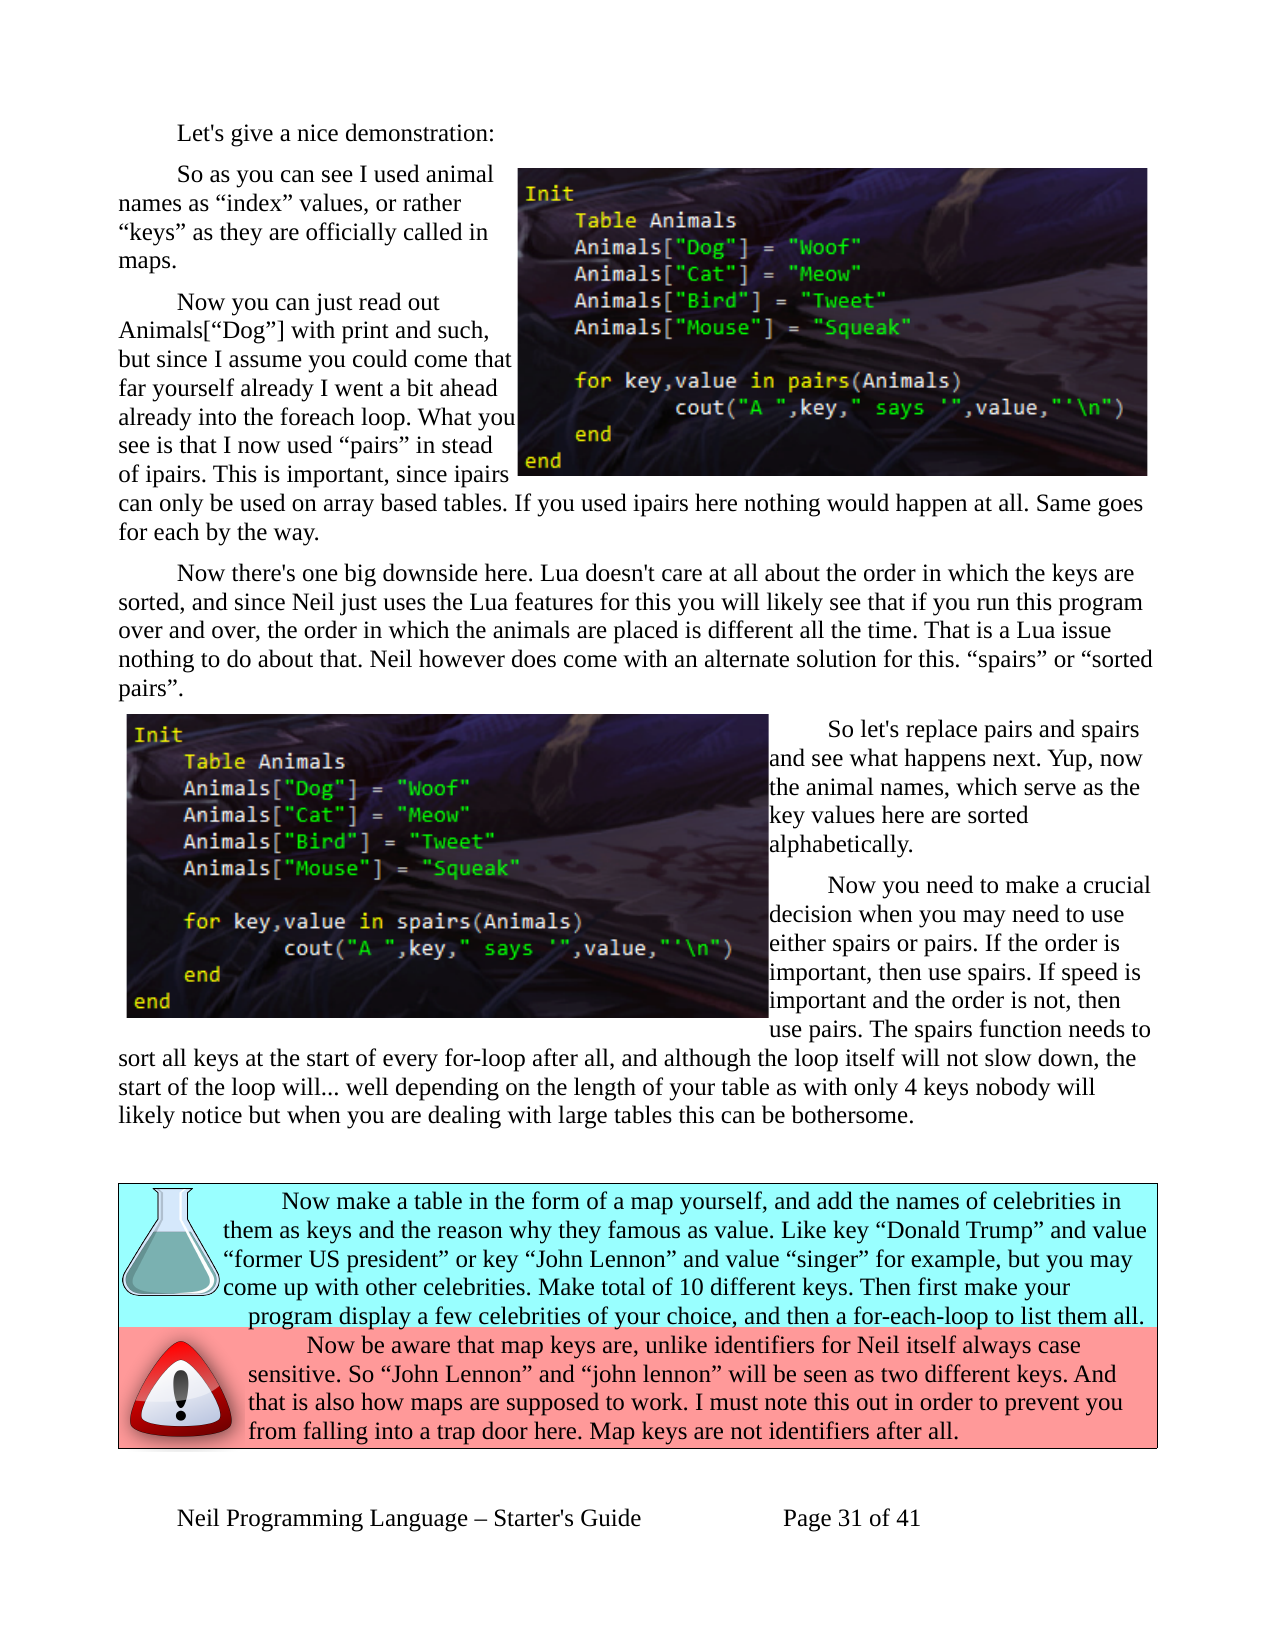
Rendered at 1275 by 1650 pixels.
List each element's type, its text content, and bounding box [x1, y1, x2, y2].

text Now there's one big downside here. Lua doesn't care at all about the order in which the keys are sorted, and since Neil just uses the Lua features for this you will likely see that if you run this program over and over, the order in which the animals are placed is different all the time. That is a Lua issue nothing to do about that. Neil however does come with an alternate solution for this. “spairs” or “sorted pairs”. [118, 558, 1157, 702]
text Now you can just read out Animals[“Dog”] with print and such, but since I assume you could come that far yourself already I went a bit ahead already into the foreach loop. What you see is that I now used “pairs” in stead of ipairs. This is important, since ipairs can only be used on array based tables. If you used ipairs here nothing would happen at all. Same goes for each by the way. [118, 287, 1157, 546]
text Now be aware that map keys are, unlike identifiers for Neil itself always case sensitive. So “John Lennon” and “john lennon” will be seen as two different keys. And that is also how maps are supposed to work. I must note this out in order to prevent you from falling into a trap door here. Map keys are not identifiers after all. [119, 1327, 1157, 1448]
text Let's give a nice demonstration: [118, 118, 1157, 147]
picture [126, 714, 769, 1018]
text So let's replace pairs and spairs and see what happens next. Yup, now the animal names, which serve as the key values here are sorted alphabetically. [769, 714, 1157, 858]
picture [119, 1328, 245, 1452]
picture [517, 168, 1148, 476]
text So as you can see I used animal names as “index” values, or rather “keys” as they are officially called in maps. [118, 159, 1157, 274]
picture [122, 1188, 220, 1296]
text Now make a table in the form of a map yourself, and add the names of celebrities in them as keys and the reason why they famous as value. Like key “Donald Trump” and value “former US president” or key “John Lennon” and value “singer” for example, but you may come up with other celebrities. Make total of 10 different keys. Then first make your program display a few celebrities of your choice, and then a for-each-loop to list them all. [119, 1184, 1157, 1327]
text Now you need to make a crucial decision when you may need to use either spairs or pairs. If the order is important, then use spairs. If speed is important and the order is not, then use pairs. The spairs function needs to sort all keys at the start of every for-loop after all, and although the loop itself will not slow down, the start of the loop will... well depending on the length of your table as with only 4 keys nobody will likely notice but when you are dealing with large tables this can be bothersome. [118, 871, 1157, 1129]
